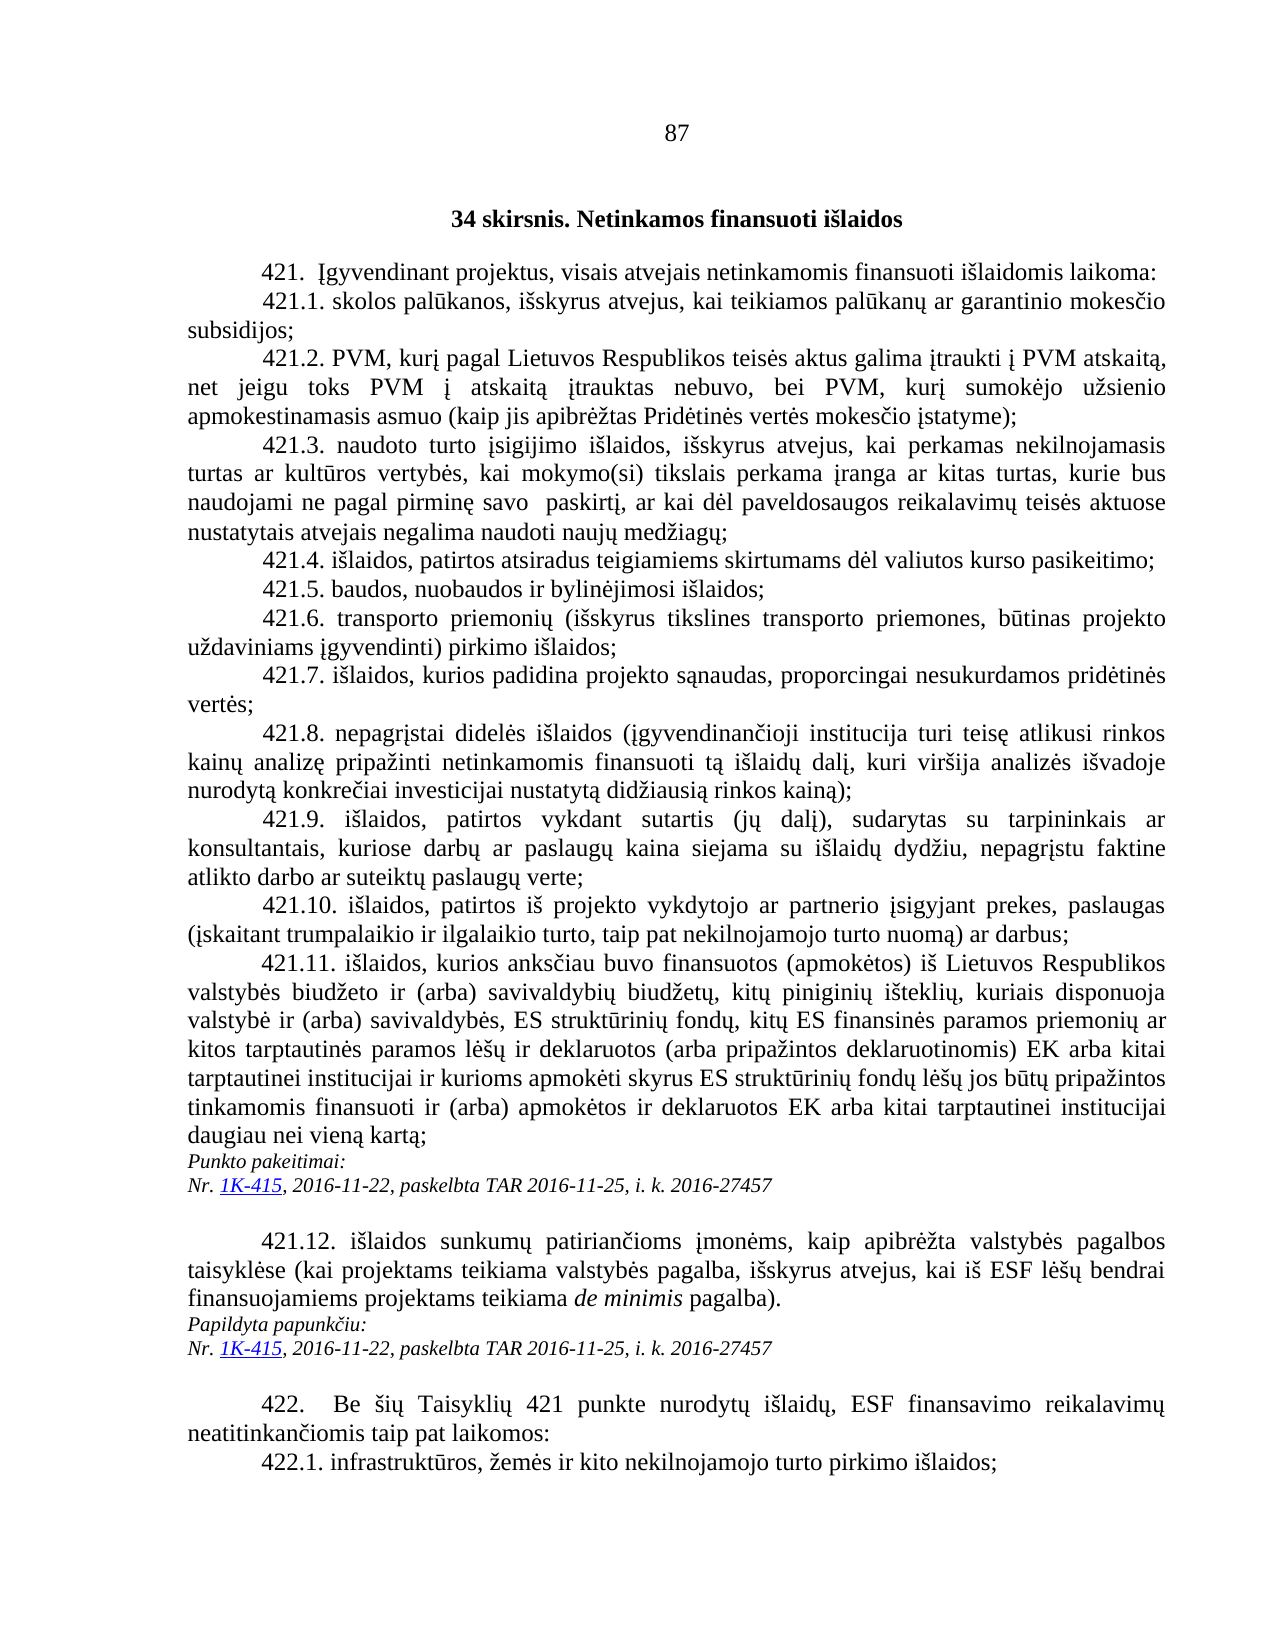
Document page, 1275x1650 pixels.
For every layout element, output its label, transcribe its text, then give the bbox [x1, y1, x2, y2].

text Nr. 1K-415, 2016-11-22, paskelbta TAR 2016-11-25, i. k. 2016-27457 [187, 1173, 1167, 1197]
text 421.5. baudos, nuobaudos ir bylinėjimosi išlaidos; [187, 574, 1167, 603]
text 421.8. nepagrįstai didelės išlaidos (įgyvendinančioji institucija turi teisę atlikusi rinkos kainų analizę pripažinti netinkamomis finansuoti tą išlaidų dalį, kuri viršija analizės išvadoje nurodytą konkrečiai investicijai nustatytą didžiausią rinkos kainą); [187, 718, 1167, 804]
text 422. Be šių Taisyklių 421 punkte nurodytų išlaidų, ESF finansavimo reikalavimų neatitinkančiomis taip pat laikomos: [187, 1389, 1167, 1447]
text 421.6. transporto priemonių (išskyrus tikslines transporto priemones, būtinas projekto uždaviniams įgyvendinti) pirkimo išlaidos; [187, 603, 1167, 660]
text Nr. 1K-415, 2016-11-22, paskelbta TAR 2016-11-25, i. k. 2016-27457 [187, 1336, 1167, 1360]
text 421.10. išlaidos, patirtos iš projekto vykdytojo ar partnerio įsigyjant prekes, paslaugas (įskaitant trumpalaikio ir ilgalaikio turto, taip pat nekilnojamojo turto nuomą) ar darbus; [187, 890, 1167, 948]
text 421.2. PVM, kurį pagal Lietuvos Respublikos teisės aktus galima įtraukti į PVM atskaitą, net jeigu toks PVM į atskaitą įtrauktas nebuvo, bei PVM, kurį sumokėjo užsienio apmokestinamasis asmuo (kaip jis apibrėžtas Pridėtinės vertės mokesčio įstatyme); [187, 343, 1167, 430]
text Punkto pakeitimai: [187, 1149, 1167, 1173]
text 421.11. išlaidos, kurios anksčiau buvo finansuotos (apmokėtos) iš Lietuvos Respublikos valstybės biudžeto ir (arba) savivaldybių biudžetų, kitų piniginių išteklių, kuriais disponuoja valstybė ir (arba) savivaldybės, ES struktūrinių fondų, kitų ES finansinės paramos priemonių ar kitos tarptautinės paramos lėšų ir deklaruotos (arba pripažintos deklaruotinomis) EK arba kitai tarptautinei institucijai ir kurioms apmokėti skyrus ES struktūrinių fondų lėšų jos būtų pripažintos tinkamomis finansuoti ir (arba) apmokėtos ir deklaruotos EK arba kitai tarptautinei institucijai daugiau nei vieną kartą; [187, 948, 1167, 1149]
text Papildyta papunkčiu: [187, 1312, 1167, 1336]
text 421.1. skolos palūkanos, išskyrus atvejus, kai teikiamos palūkanų ar garantinio mokesčio subsidijos; [187, 286, 1167, 343]
text 421.12. išlaidos sunkumų patiriančioms įmonėms, kaip apibrėžta valstybės pagalbos taisyklėse (kai projektams teikiama valstybės pagalba, išskyrus atvejus, kai iš ESF lėšų bendrai finansuojamiems projektams teikiama de minimis pagalba). [187, 1226, 1167, 1312]
text 421.4. išlaidos, patirtos atsiradus teigiamiems skirtumams dėl valiutos kurso pasikeitimo; [187, 545, 1167, 574]
text 421. Įgyvendinant projektus, visais atvejais netinkamomis finansuoti išlaidomis laikoma: [187, 257, 1167, 286]
text 421.9. išlaidos, patirtos vykdant sutartis (jų dalį), sudarytas su tarpininkais ar konsultantais, kuriose darbų ar paslaugų kaina siejama su išlaidų dydžiu, nepagrįstu faktine atlikto darbo ar suteiktų paslaugų verte; [187, 804, 1167, 890]
subtitle 34 skirsnis. Netinkamos finansuoti išlaidos [246, 204, 1107, 233]
text 422.1. infrastruktūros, žemės ir kito nekilnojamojo turto pirkimo išlaidos; [187, 1447, 1167, 1475]
text 421.7. išlaidos, kurios padidina projekto sąnaudas, proporcingai nesukurdamos pridėtinės vertės; [187, 660, 1167, 718]
text 421.3. naudoto turto įsigijimo išlaidos, išskyrus atvejus, kai perkamas nekilnojamasis turtas ar kultūros vertybės, kai mokymo(si) tikslais perkama įranga ar kitas turtas, kurie bus naudojami ne pagal pirminę savo paskirtį, ar kai dėl paveldosaugos reikalavimų teisės aktuose nustatytais atvejais negalima naudoti naujų medžiagų; [187, 430, 1167, 545]
